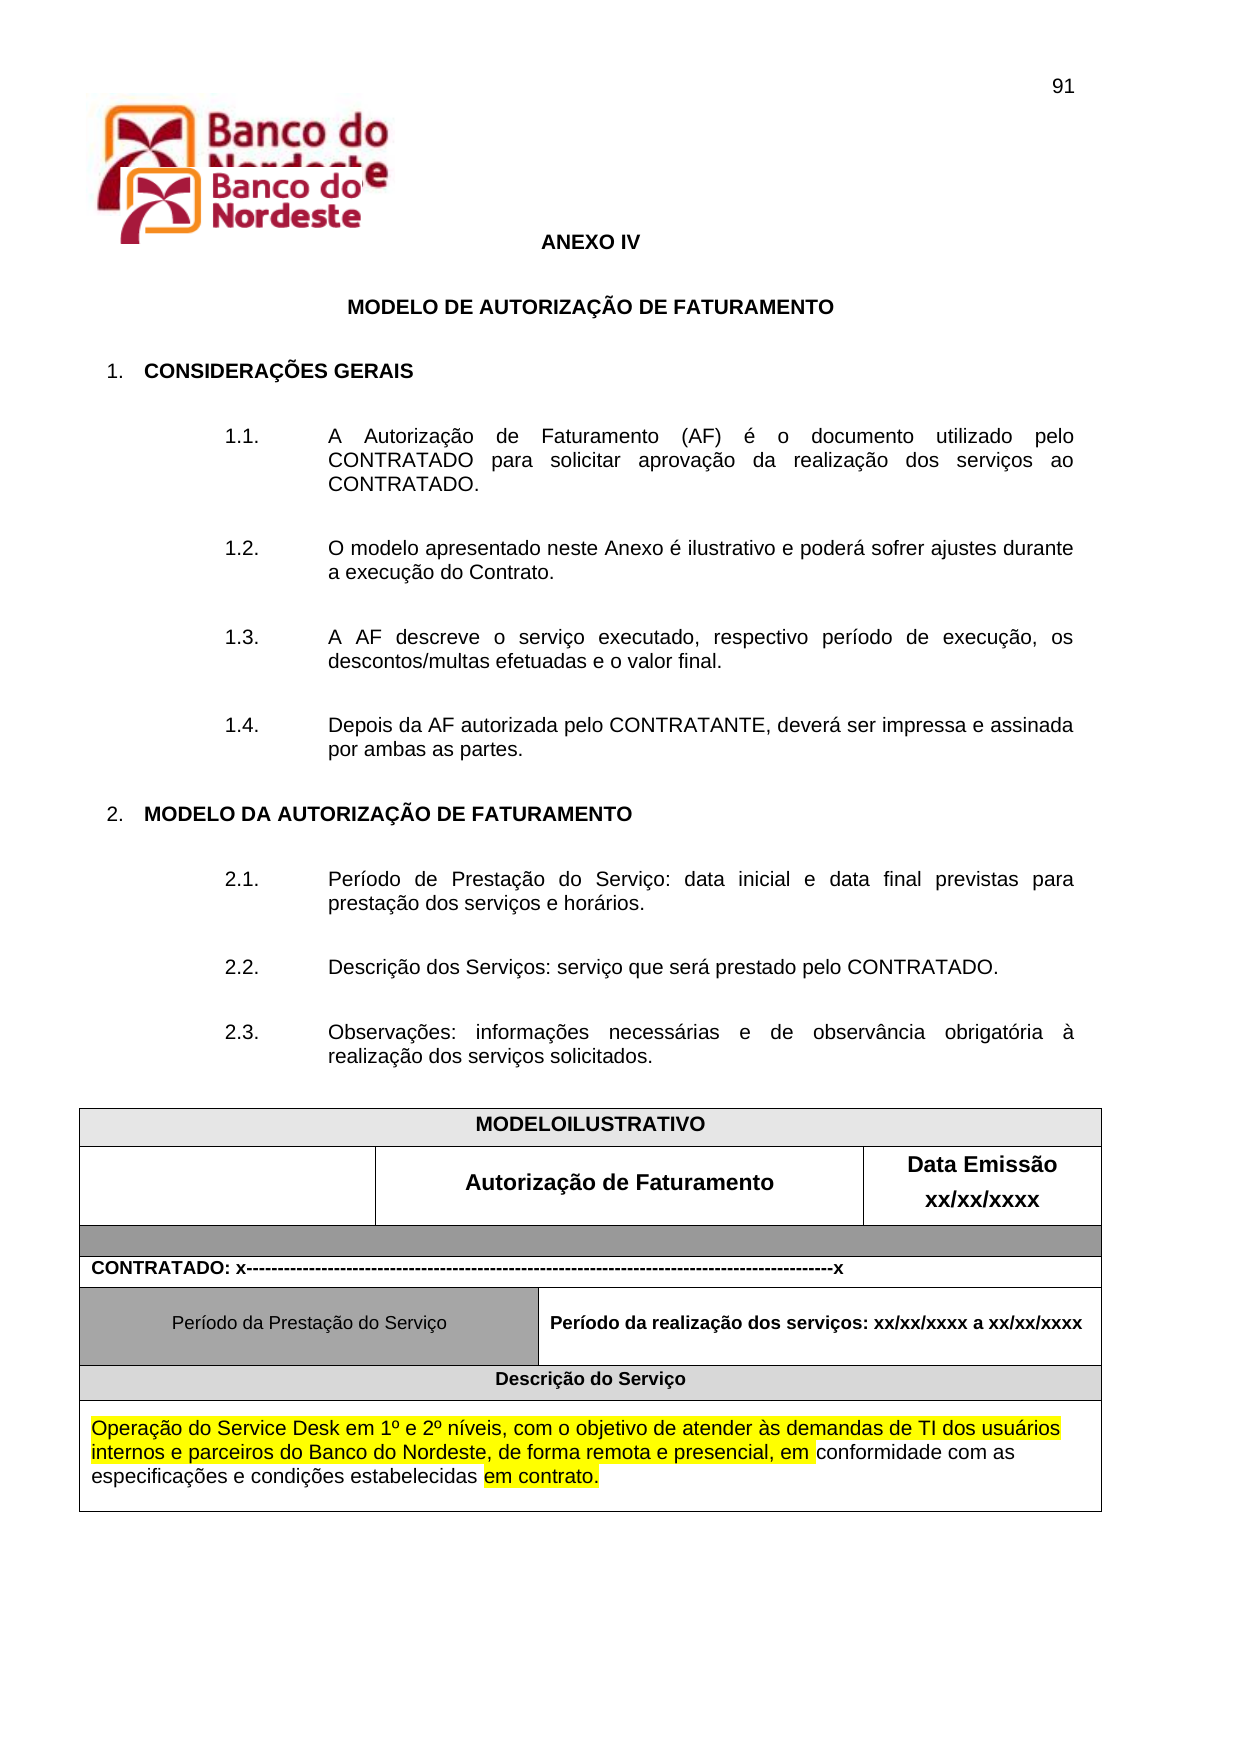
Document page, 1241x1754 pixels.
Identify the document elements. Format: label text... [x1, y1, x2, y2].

table_cell [80, 1147, 375, 1225]
list Observações: informações necessárias e de observância obrigatória à realização dos serviços solicitados. [224, 1019, 1075, 1067]
table_cell [80, 1226, 1101, 1256]
subtitle ANEXO IV [106, 230, 1075, 254]
table_cell Data Emissão xx/xx/xxxx [864, 1147, 1101, 1225]
list O modelo apresentado neste Anexo é ilustrativo e poderá sofrer ajustes durante a execução do Contrato. [224, 536, 1075, 584]
table_cell CONTRATADO: x----------------------------------------------------------------------------------------------x [80, 1257, 1101, 1287]
list Descrição dos Serviços: serviço que será prestado pelo CONTRATADO. [224, 955, 1075, 979]
picture [85, 93, 396, 244]
subtitle MODELO DA AUTORIZAÇÃO DE FATURAMENTO [106, 802, 1075, 826]
subtitle MODELO DE AUTORIZAÇÃO DE FATURAMENTO [106, 294, 1075, 318]
list A Autorização de Faturamento (AF) é o documento utilizado pelo CONTRATADO para solicitar aprovação da realização dos serviços ao CONTRATADO. [224, 424, 1075, 496]
subtitle CONSIDERAÇÕES GERAIS [106, 359, 1075, 383]
table_header MODELOILUSTRATIVO [80, 1109, 1101, 1146]
table_cell Período da Prestação do Serviço [80, 1288, 538, 1365]
table_cell Autorização de Faturamento [376, 1147, 863, 1225]
table_cell Operação do Service Desk em 1º e 2º níveis, com o objetivo de atender às demandas de TI dos usuários internos e parceiros do Banco do Nordeste, de forma remota e presencial, em conformidade com as especificações e condições estabelecidas em contrato. [80, 1401, 1101, 1511]
list A AF descreve o serviço executado, respectivo período de execução, os descontos/multas efetuadas e o valor final. [224, 625, 1075, 673]
table_cell Período da realização dos serviços: xx/xx/xxxx a xx/xx/xxxx [539, 1288, 1101, 1365]
list Depois da AF autorizada pelo CONTRATANTE, deverá ser impressa e assinada por ambas as partes. [224, 713, 1075, 761]
list Período de Prestação do Serviço: data inicial e data final previstas para prestação dos serviços e horários. [224, 866, 1075, 914]
table_cell Descrição do Serviço [80, 1366, 1101, 1400]
